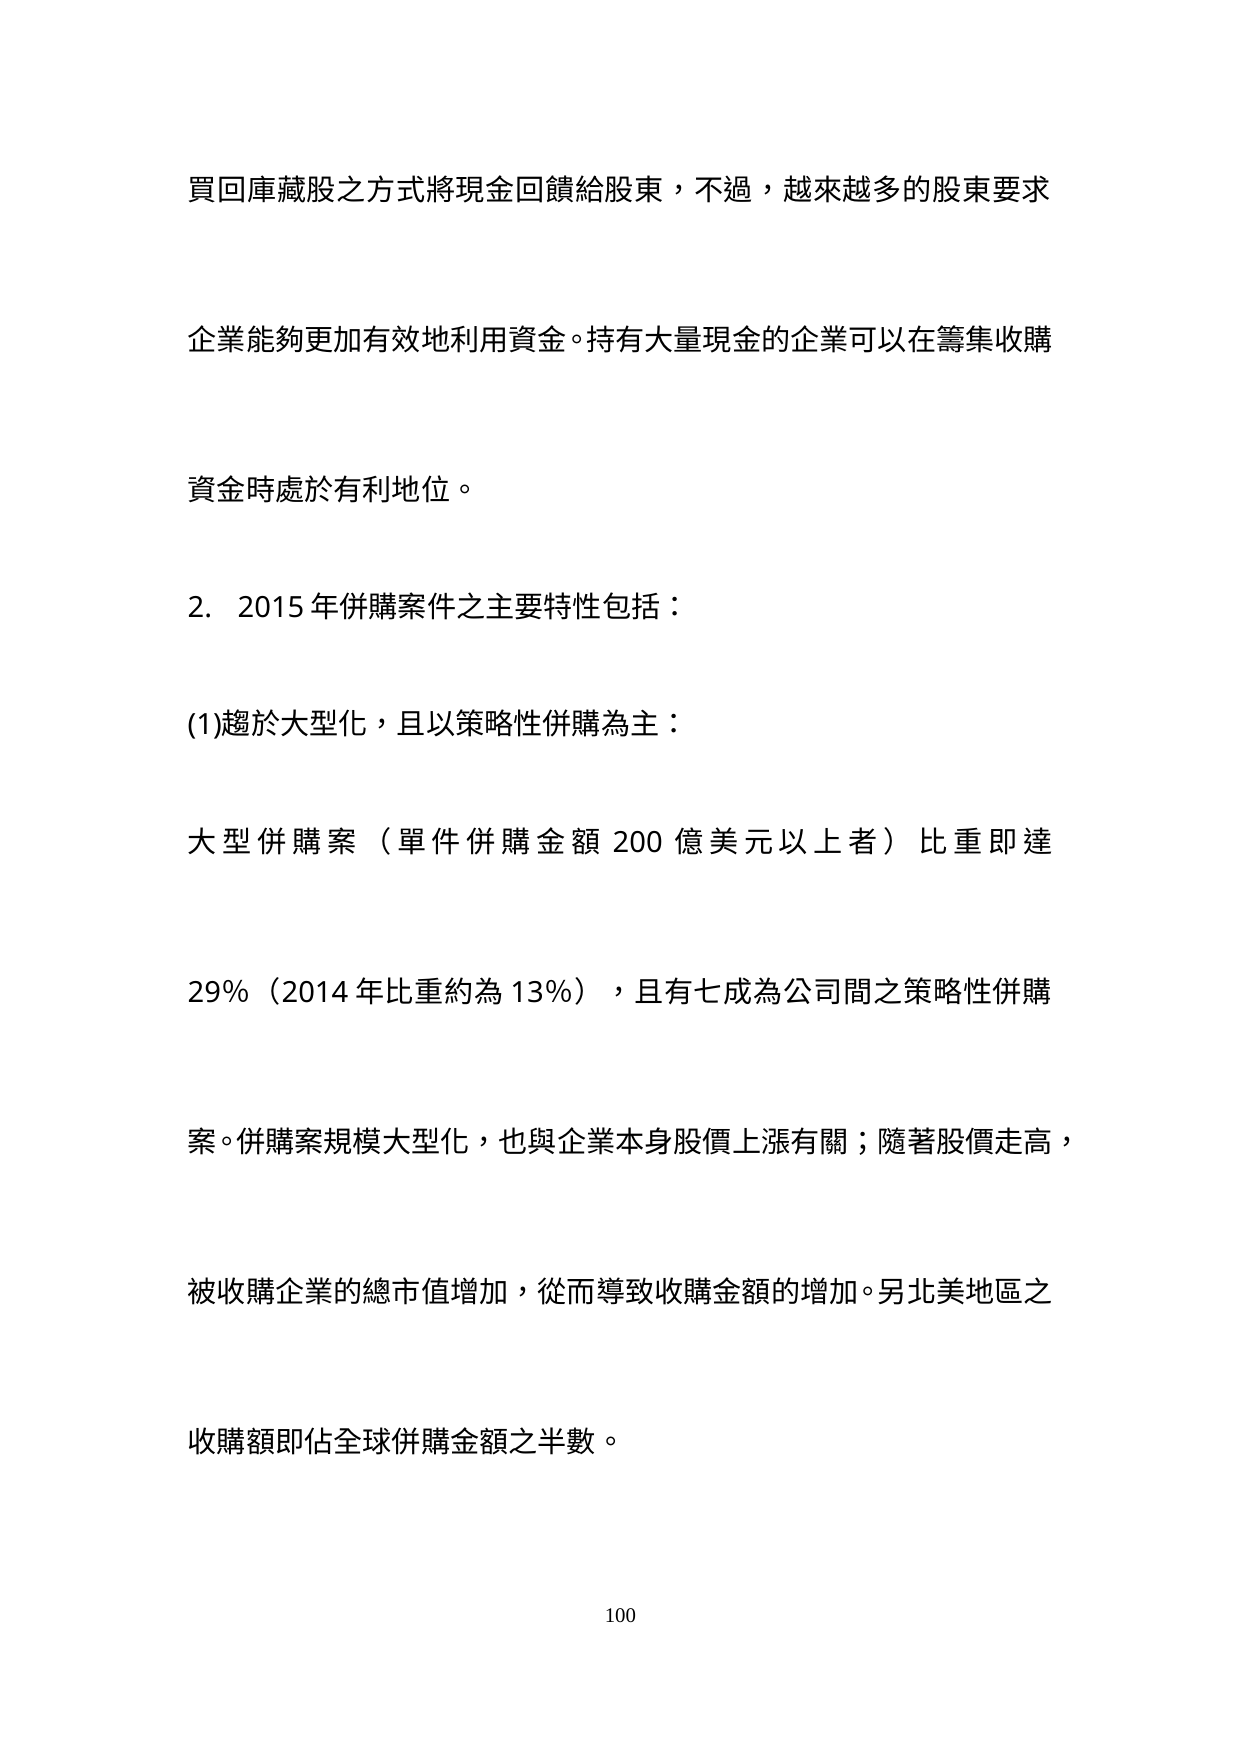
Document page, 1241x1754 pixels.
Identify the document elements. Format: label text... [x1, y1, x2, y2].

text 大型併購案（單件併購金額200億美元以上者）比重即達29％（2014年比重約為13％），且有七成為公司間之策略性併購案。併購案規模大型化，也與企業本身股價上漲有關；隨著股價走高，被收購企業的總市值增加，從而導致收購金額的增加。另北美地區之收購額即佔全球併購金額之半數。 [187, 802, 1053, 1477]
list 2015年併購案件之主要特性包括： [187, 567, 1053, 642]
text 買回庫藏股之方式將現金回饋給股東，不過，越來越多的股東要求企業能夠更加有效地利用資金。持有大量現金的企業可以在籌集收購資金時處於有利地位。 [187, 150, 1053, 525]
text (1)趨於大型化，且以策略性併購為主： [187, 685, 1053, 760]
